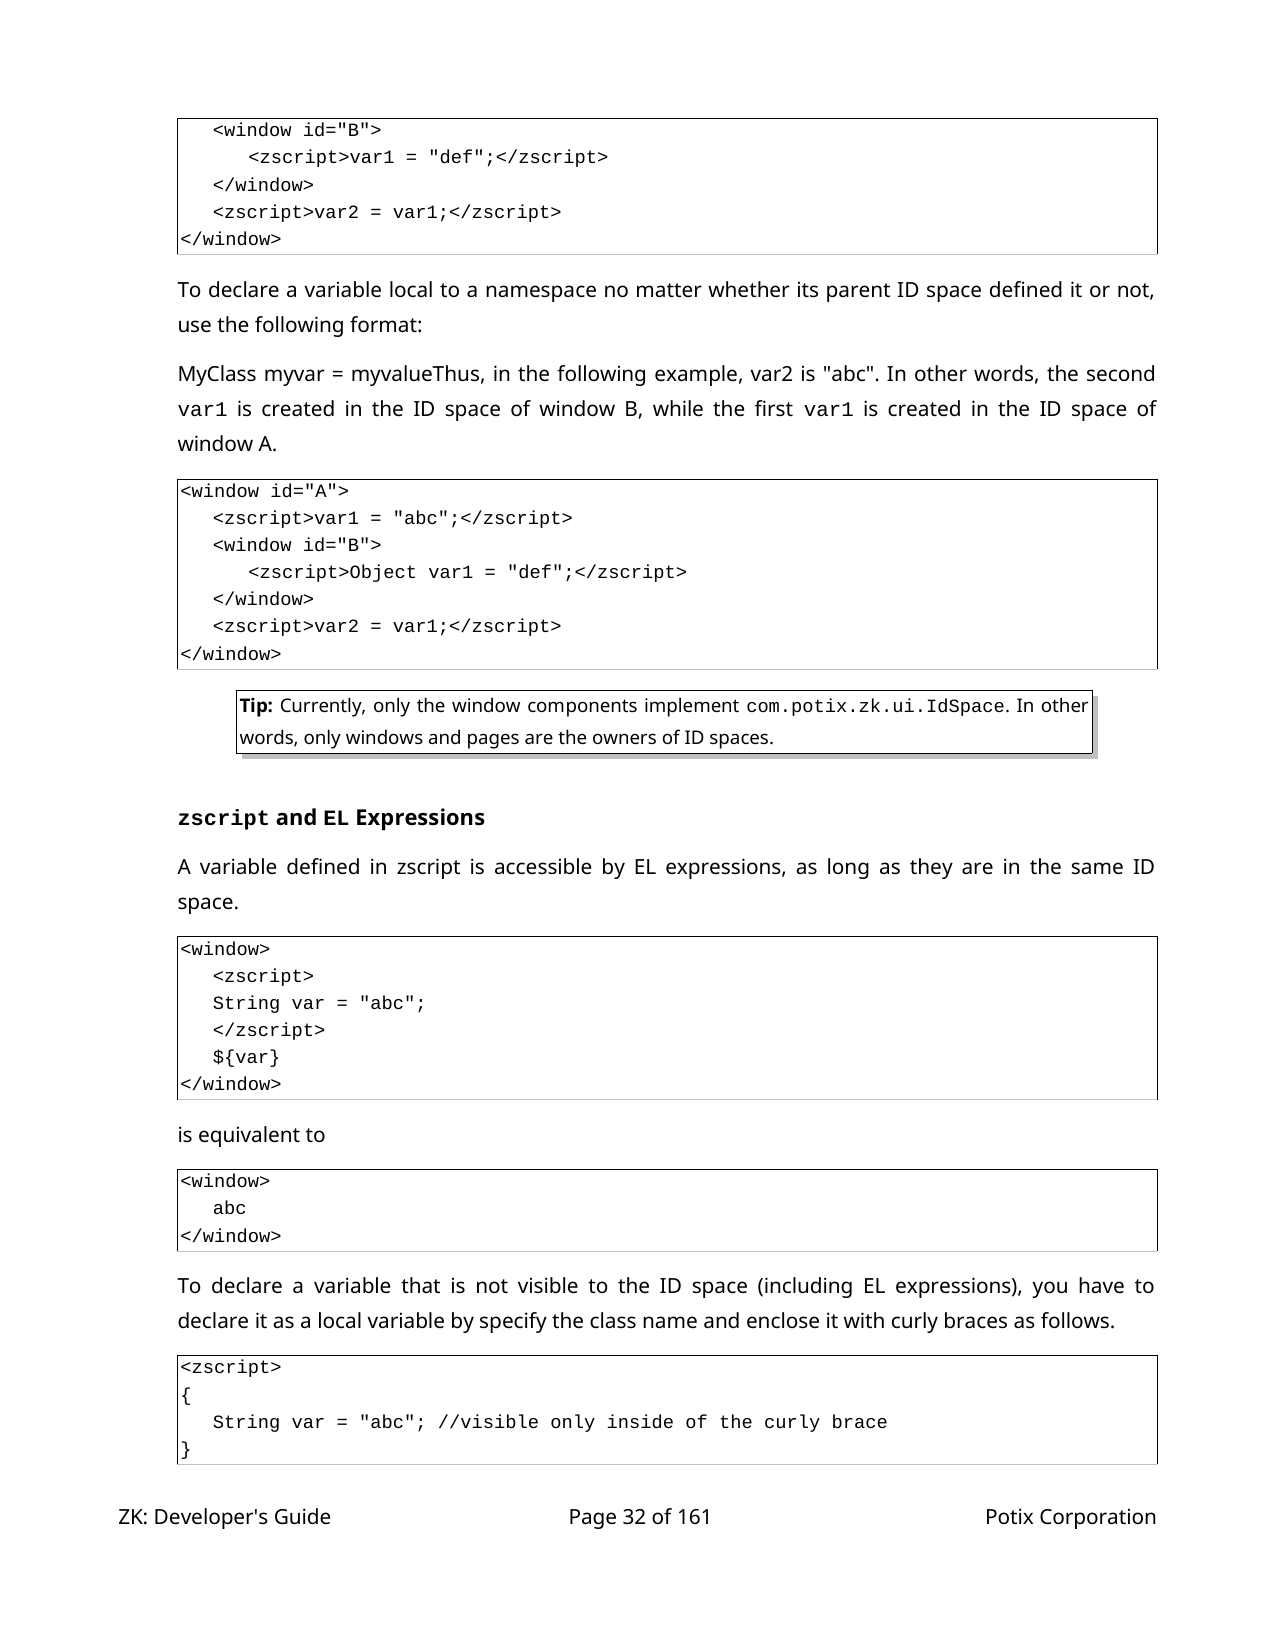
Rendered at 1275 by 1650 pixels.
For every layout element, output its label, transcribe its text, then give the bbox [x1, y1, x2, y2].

text <zscript>var1 = "abc";</zscript> [178, 506, 1157, 530]
text </window> [178, 227, 1157, 254]
subtitle zscript and EL Expressions [177, 802, 1157, 832]
text is equivalent to [177, 1120, 1157, 1148]
text </window> [178, 1223, 1157, 1251]
text String var = "abc"; //visible only inside of the curly brace [178, 1410, 1157, 1434]
text <window id="A"> [178, 480, 1157, 503]
text abc [178, 1196, 1157, 1221]
text </window> [178, 1072, 1157, 1099]
text String var = "abc"; [178, 991, 1157, 1015]
text <window> [178, 937, 1157, 961]
text <window> [178, 1170, 1157, 1193]
text </window> [178, 172, 1157, 197]
text <zscript> [178, 1356, 1157, 1380]
text <zscript>var1 = "def";</zscript> [178, 145, 1157, 169]
text } [178, 1437, 1157, 1464]
text <zscript>var2 = var1;</zscript> [178, 200, 1157, 224]
text </zscript> [178, 1018, 1157, 1042]
text To declare a variable that is not visible to the ID space (including EL expressions), you have to declare it as a local variable by specify the class name and enclose it with curly braces as follows. [177, 1271, 1157, 1335]
text </window> [178, 642, 1157, 669]
text <window id="B"> [178, 533, 1157, 557]
text { [178, 1383, 1157, 1407]
text Tip: Currently, only the window components implement com.potix.zk.ui.IdSpace. In other words, only windows and pages are the owners of ID spaces. [237, 691, 1092, 753]
text ${var} [178, 1045, 1157, 1069]
text <zscript>var2 = var1;</zscript> [178, 614, 1157, 639]
text A variable defined in zscript is accessible by EL expressions, as long as they are in the same ID space. [177, 852, 1157, 916]
text MyClass myvar = myvalueThus, in the following example, var2 is "abc". In other words, the second var1 is created in the ID space of window B, while the first var1 is created in the ID space of window A. [177, 359, 1157, 458]
text <zscript>Object var1 = "def";</zscript> [178, 560, 1157, 584]
text </window> [178, 587, 1157, 611]
text <zscript> [178, 963, 1157, 988]
text <window id="B"> [178, 119, 1157, 142]
text To declare a variable local to a namespace no matter whether its parent ID space defined it or not, use the following format: [177, 275, 1157, 338]
